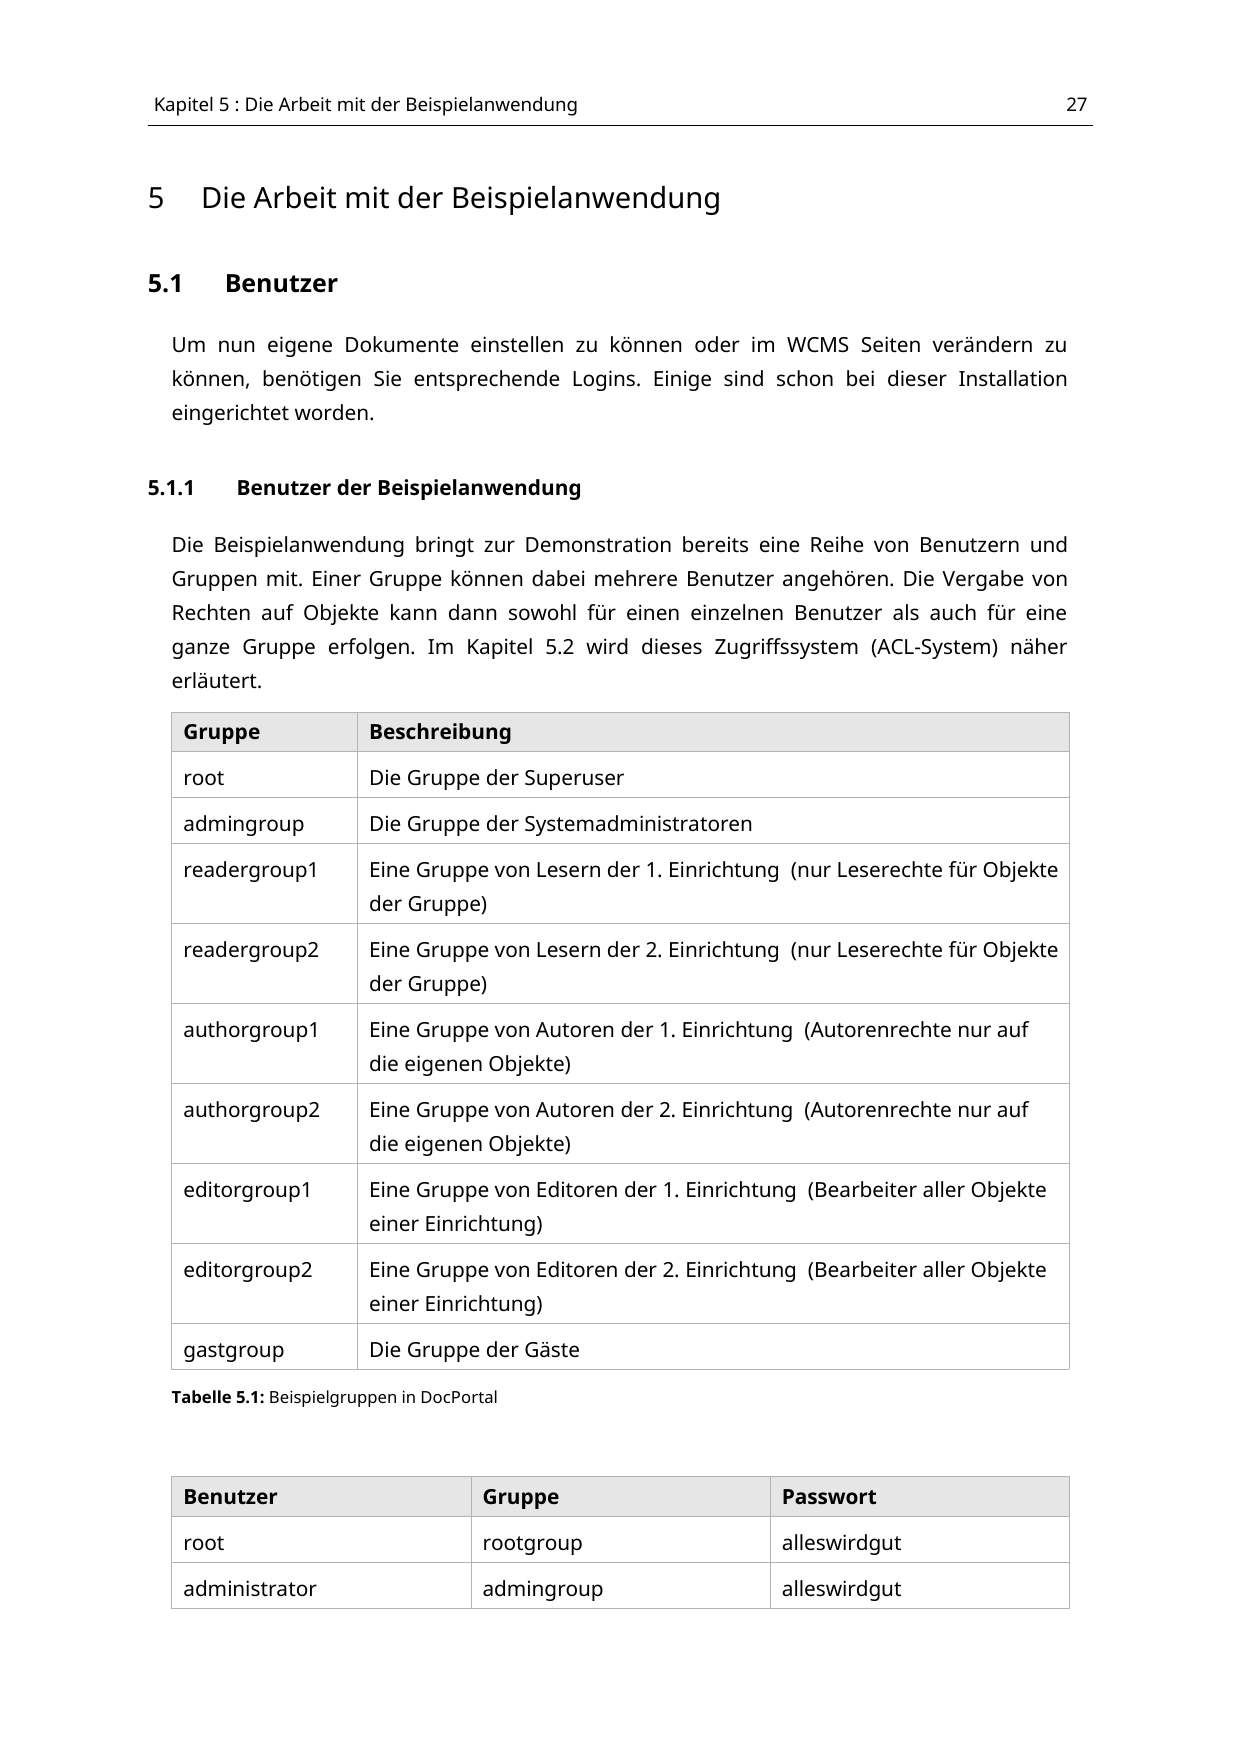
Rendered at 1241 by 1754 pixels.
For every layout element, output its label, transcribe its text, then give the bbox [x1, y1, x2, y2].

table_cell authorgroup1 [172, 1004, 357, 1083]
table_cell Die Gruppe der Superuser [358, 752, 1069, 797]
table_header Gruppe [172, 713, 357, 751]
table_cell authorgroup2 [172, 1084, 357, 1163]
table_cell root [172, 752, 357, 797]
subtitle Die Arbeit mit der Beispielanwendung [148, 177, 1092, 217]
table_cell rootgroup [472, 1517, 770, 1562]
table_cell readergroup2 [172, 924, 357, 1003]
table_cell Eine Gruppe von Lesern der 1. Einrichtung (nur Leserechte für Objekte der Gruppe) [358, 844, 1069, 923]
table_header Gruppe [472, 1477, 770, 1516]
table_cell Die Gruppe der Systemadministratoren [358, 798, 1069, 843]
text Die Beispielanwendung bringt zur Demonstration bereits eine Reihe von Benutzern und Gruppen mit. Einer Gruppe können dabei mehrere Benutzer angehören. Die Vergabe von Rechten auf Objekte kann dann sowohl für einen einzelnen Benutzer als auch für eine ganze Gruppe erfolgen. Im Kapitel 5.2 wird dieses Zugriffssystem (ACL-System) näher erläutert. [171, 531, 1069, 694]
table_cell administrator [172, 1563, 471, 1608]
table_cell root [172, 1517, 471, 1562]
table_cell Eine Gruppe von Editoren der 1. Einrichtung (Bearbeiter aller Objekte einer Einrichtung) [358, 1164, 1069, 1243]
subtitle Benutzer [148, 266, 1092, 300]
table_cell Eine Gruppe von Autoren der 1. Einrichtung (Autorenrechte nur auf die eigenen Objekte) [358, 1004, 1069, 1083]
table_cell gastgroup [172, 1324, 357, 1369]
table_cell editorgroup2 [172, 1244, 357, 1323]
table_cell admingroup [472, 1563, 770, 1608]
table_cell editorgroup1 [172, 1164, 357, 1243]
table_cell readergroup1 [172, 844, 357, 923]
table_header Passwort [771, 1477, 1069, 1516]
table_cell Eine Gruppe von Lesern der 2. Einrichtung (nur Leserechte für Objekte der Gruppe) [358, 924, 1069, 1003]
table_cell admingroup [172, 798, 357, 843]
table_cell Die Gruppe der Gäste [358, 1324, 1069, 1369]
table_header Beschreibung [358, 713, 1069, 751]
text Um nun eigene Dokumente einstellen zu können oder im WCMS Seiten verändern zu können, benötigen Sie entsprechende Logins. Einige sind schon bei dieser Installation eingerichtet worden. [171, 330, 1069, 426]
table_cell alleswirdgut [771, 1517, 1069, 1562]
table_cell Eine Gruppe von Editoren der 2. Einrichtung (Bearbeiter aller Objekte einer Einrichtung) [358, 1244, 1069, 1323]
table_header Benutzer [172, 1477, 471, 1516]
table_cell alleswirdgut [771, 1563, 1069, 1608]
subtitle Benutzer der Beispielanwendung [148, 473, 1092, 501]
text Tabelle 5.1: Beispielgruppen in DocPortal [171, 1385, 1069, 1408]
table_cell Eine Gruppe von Autoren der 2. Einrichtung (Autorenrechte nur auf die eigenen Objekte) [358, 1084, 1069, 1163]
